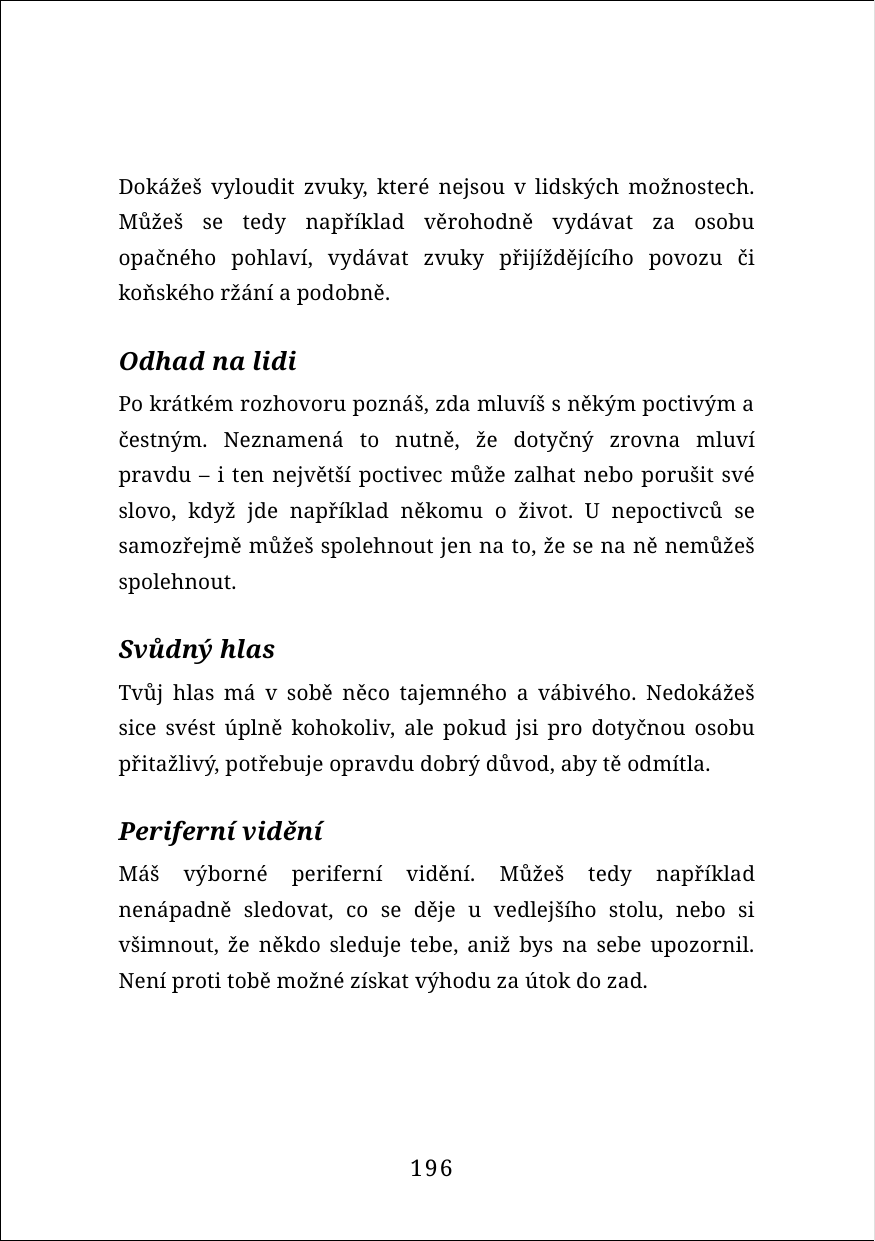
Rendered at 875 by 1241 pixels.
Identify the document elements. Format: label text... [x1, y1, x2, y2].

text Tvůj hlas má v sobě něco tajemného a vábivého. Nedokážeš sice svést úplně kohokoliv, ale pokud jsi pro dotyčnou osobu přitažlivý, potřebuje opravdu dobrý důvod, aby tě odmítla. [118, 678, 756, 777]
text Po krátkém rozhovoru poznáš, zda mluvíš s někým poctivým a čestným. Neznamená to nutně, že dotyčný zrovna mluví pravdu – i ten největší poctivec může zalhat nebo porušit své slovo, když jde například někomu o život. U nepoctivců se samozřejmě můžeš spolehnout jen na to, že se na ně nemůžeš spolehnout. [118, 389, 756, 595]
text Dokážeš vyloudit zvuky, které nejsou v lidských možnostech. Můžeš se tedy například věrohodně vydávat za osobu opačného pohlaví, vydávat zvuky přijíždějícího povozu či koňského ržání a podobně. [118, 172, 756, 307]
subtitle Periferní vidění [118, 814, 756, 848]
text Máš výborné periferní vidění. Můžeš tedy například nenápadně sledovat, co se děje u vedlejšího stolu, nebo si všimnout, že někdo sleduje tebe, aniž bys na sebe upozornil. Není proti tobě možné získat výhodu za útok do zad. [118, 859, 756, 994]
subtitle Svůdný hlas [118, 632, 756, 666]
subtitle Odhad na lidi [118, 343, 756, 377]
